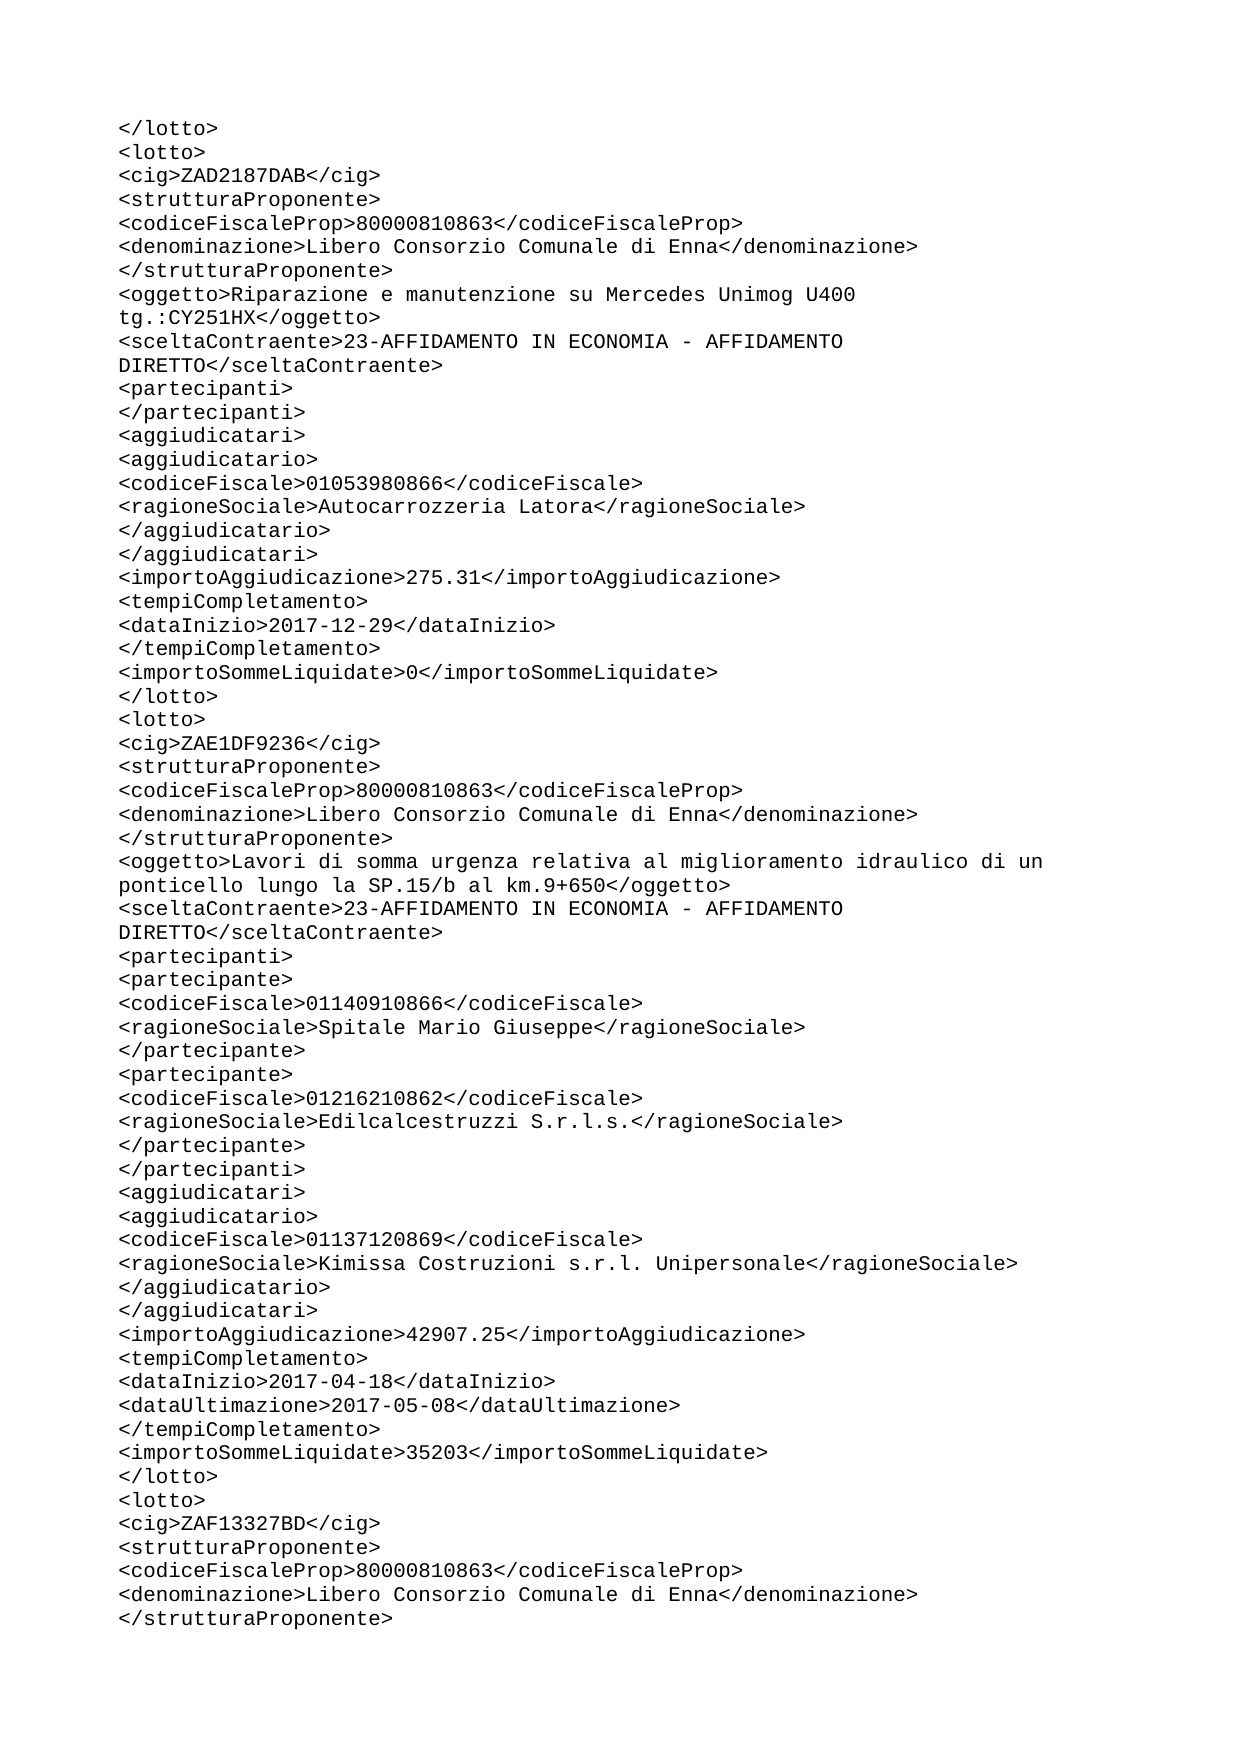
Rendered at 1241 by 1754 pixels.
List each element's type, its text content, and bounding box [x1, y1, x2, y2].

text <codiceFiscaleProp>80000810863</codiceFiscaleProp> [118, 780, 1122, 804]
text </lotto> [118, 118, 1122, 142]
text <cig>ZAD2187DAB</cig> [118, 165, 1122, 189]
text <oggetto>Riparazione e manutenzione su Mercedes Unimog U400 tg.:CY251HX</oggetto> [118, 284, 1122, 331]
text <tempiCompletamento> [118, 591, 1122, 615]
text </aggiudicatario> [118, 520, 1122, 544]
text <sceltaContraente>23-AFFIDAMENTO IN ECONOMIA - AFFIDAMENTO DIRETTO</sceltaContraente> [118, 898, 1122, 946]
text <dataInizio>2017-04-18</dataInizio> [118, 1371, 1122, 1395]
text <denominazione>Libero Consorzio Comunale di Enna</denominazione> [118, 1584, 1122, 1608]
text <codiceFiscaleProp>80000810863</codiceFiscaleProp> [118, 1561, 1122, 1584]
text </aggiudicatari> [118, 1300, 1122, 1324]
text <importoSommeLiquidate>35203</importoSommeLiquidate> [118, 1442, 1122, 1466]
text <cig>ZAE1DF9236</cig> [118, 733, 1122, 757]
text <aggiudicatari> [118, 426, 1122, 449]
text <dataInizio>2017-12-29</dataInizio> [118, 615, 1122, 638]
text </strutturaProponente> [118, 1608, 1122, 1631]
text <partecipanti> [118, 378, 1122, 402]
text <partecipanti> [118, 946, 1122, 969]
text <codiceFiscaleProp>80000810863</codiceFiscaleProp> [118, 213, 1122, 236]
text <aggiudicatario> [118, 449, 1122, 473]
text <codiceFiscale>01140910866</codiceFiscale> [118, 993, 1122, 1017]
text <ragioneSociale>Edilcalcestruzzi S.r.l.s.</ragioneSociale> [118, 1111, 1122, 1135]
text <tempiCompletamento> [118, 1348, 1122, 1371]
text <aggiudicatario> [118, 1206, 1122, 1229]
text <strutturaProponente> [118, 189, 1122, 213]
text <ragioneSociale>Autocarrozzeria Latora</ragioneSociale> [118, 496, 1122, 520]
text <importoSommeLiquidate>0</importoSommeLiquidate> [118, 662, 1122, 686]
text </lotto> [118, 1466, 1122, 1489]
text </tempiCompletamento> [118, 1419, 1122, 1442]
text <codiceFiscale>01216210862</codiceFiscale> [118, 1088, 1122, 1111]
text </strutturaProponente> [118, 260, 1122, 284]
text <strutturaProponente> [118, 757, 1122, 780]
text </aggiudicatari> [118, 544, 1122, 567]
text <denominazione>Libero Consorzio Comunale di Enna</denominazione> [118, 236, 1122, 260]
text </partecipante> [118, 1135, 1122, 1158]
text </strutturaProponente> [118, 827, 1122, 851]
text <cig>ZAF13327BD</cig> [118, 1513, 1122, 1537]
text <oggetto>Lavori di somma urgenza relativa al miglioramento idraulico di un ponticello lungo la SP.15/b al km.9+650</oggetto> [118, 851, 1122, 898]
text <denominazione>Libero Consorzio Comunale di Enna</denominazione> [118, 804, 1122, 827]
text </partecipanti> [118, 1158, 1122, 1182]
text <ragioneSociale>Kimissa Costruzioni s.r.l. Unipersonale</ragioneSociale> [118, 1253, 1122, 1277]
text </lotto> [118, 686, 1122, 709]
text <partecipante> [118, 969, 1122, 993]
text <strutturaProponente> [118, 1537, 1122, 1561]
text </tempiCompletamento> [118, 638, 1122, 662]
text <codiceFiscale>01137120869</codiceFiscale> [118, 1229, 1122, 1253]
text <aggiudicatari> [118, 1182, 1122, 1206]
text <lotto> [118, 709, 1122, 733]
text </partecipanti> [118, 402, 1122, 426]
text <ragioneSociale>Spitale Mario Giuseppe</ragioneSociale> [118, 1017, 1122, 1040]
text </aggiudicatario> [118, 1277, 1122, 1300]
text </partecipante> [118, 1040, 1122, 1064]
text <importoAggiudicazione>275.31</importoAggiudicazione> [118, 567, 1122, 591]
text <lotto> [118, 1489, 1122, 1513]
text <dataUltimazione>2017-05-08</dataUltimazione> [118, 1395, 1122, 1419]
text <sceltaContraente>23-AFFIDAMENTO IN ECONOMIA - AFFIDAMENTO DIRETTO</sceltaContraente> [118, 331, 1122, 378]
text <importoAggiudicazione>42907.25</importoAggiudicazione> [118, 1324, 1122, 1348]
text <partecipante> [118, 1064, 1122, 1088]
text <codiceFiscale>01053980866</codiceFiscale> [118, 473, 1122, 496]
text <lotto> [118, 142, 1122, 165]
